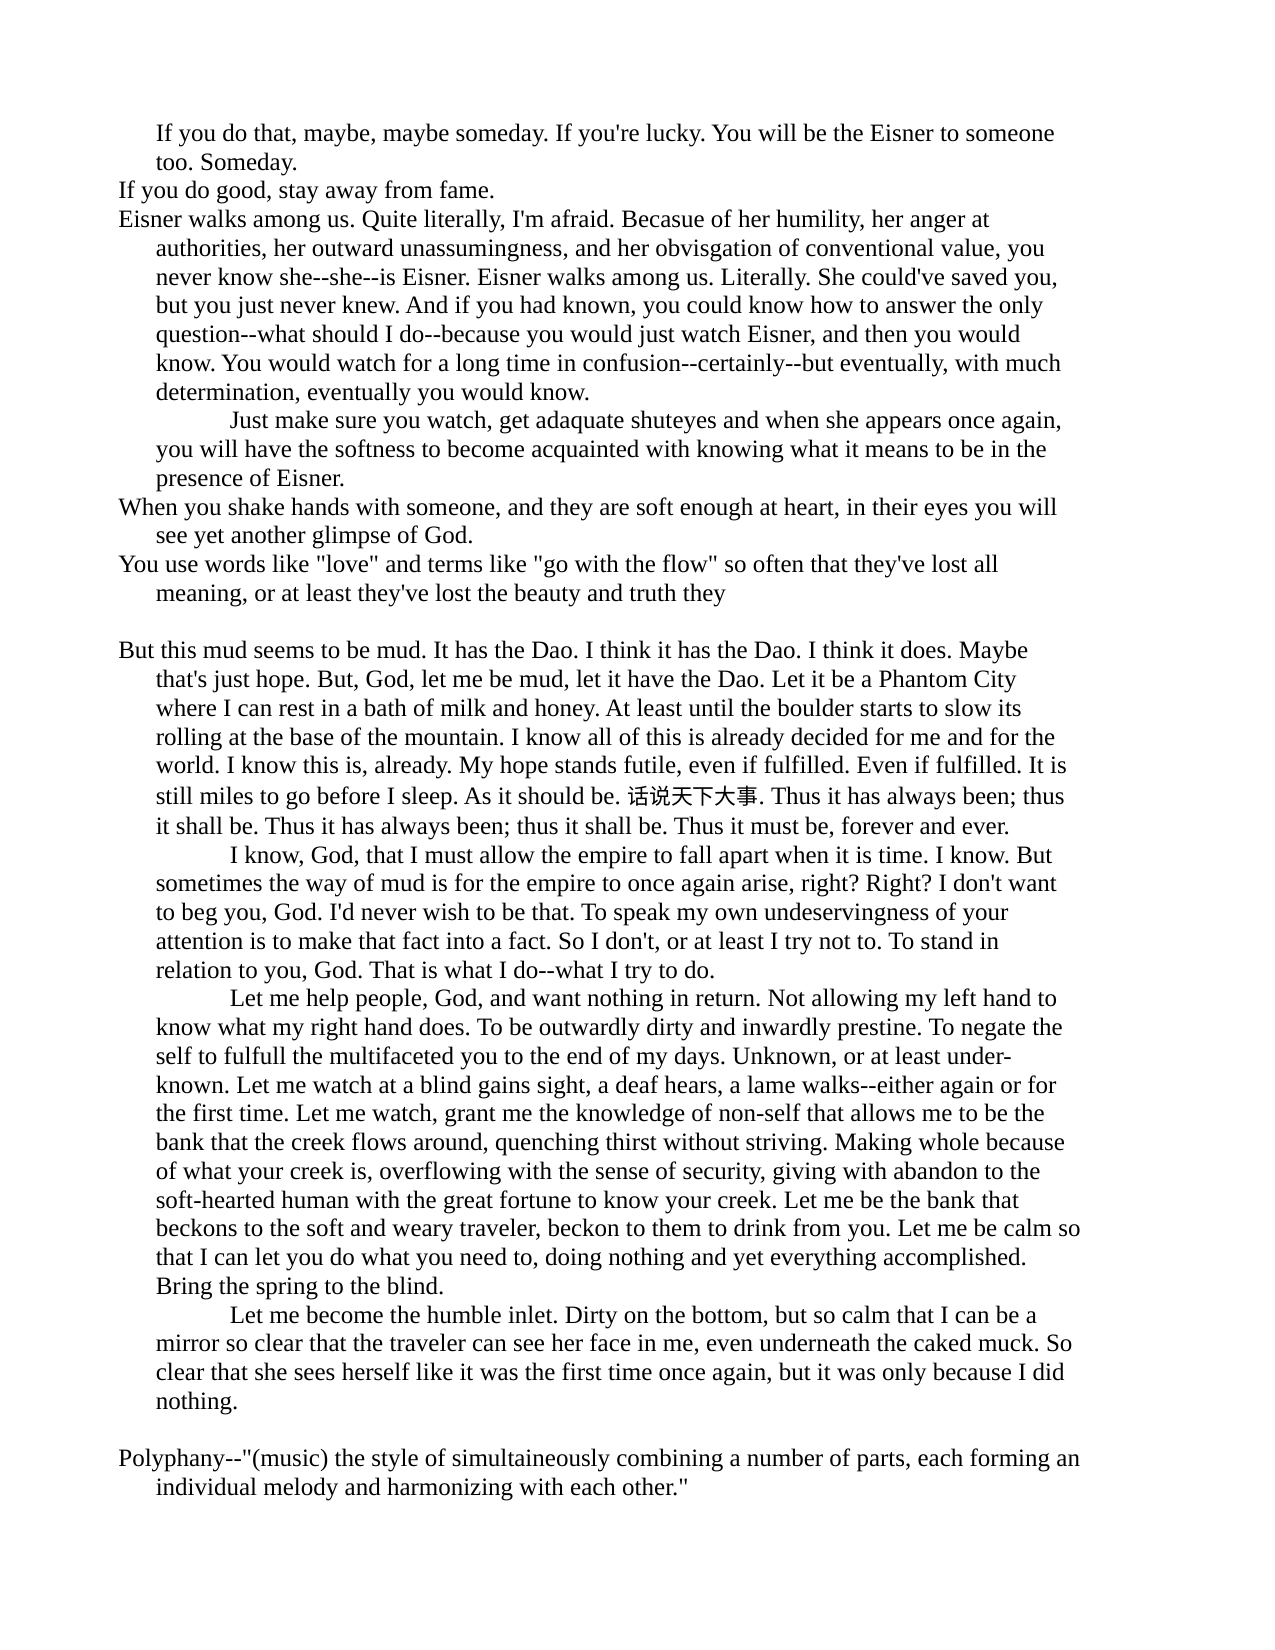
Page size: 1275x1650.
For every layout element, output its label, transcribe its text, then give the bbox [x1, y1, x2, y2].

text Eisner walks among us. Quite literally, I'm afraid. Becasue of her humility, her anger at authorities, her outward unassumingness, and her obvisgation of conventional value, you never know she--she--is Eisner. Eisner walks among us. Literally. She could've saved you, but you just never knew. And if you had known, you could know how to answer the only question--what should I do--because you would just watch Eisner, and then you would know. You would watch for a long time in confusion--certainly--but eventually, with much determination, eventually you would know. [118, 204, 1082, 406]
text If you do good, stay away from fame. [118, 176, 1082, 204]
text You use words like "love" and terms like "go with the flow" so often that they've lost all meaning, or at least they've lost the beauty and truth they [118, 549, 1082, 607]
text Polyphany--"(music) the style of simultaineously combining a number of parts, each forming an individual melody and harmonizing with each other." [118, 1443, 1082, 1501]
text Let me become the humble inlet. Dirty on the bottom, but so calm that I can be a mirror so clear that the traveler can see her face in me, even underneath the caked muck. So clear that she sees herself like it was the first time once again, but it was only because I did nothing. [118, 1300, 1082, 1415]
text I know, God, that I must allow the empire to fall apart when it is time. I know. But sometimes the way of mud is for the empire to once again arise, right? Right? I don't want to beg you, God. I'd never wish to be that. To speak my own undeservingness of your attention is to make that fact into a fact. So I don't, or at least I try not to. To stand in relation to you, God. That is what I do--what I try to do. [118, 840, 1082, 983]
text Let me help people, God, and want nothing in return. Not allowing my left hand to know what my right hand does. To be outwardly dirty and inwardly prestine. To negate the self to fulfull the multifaceted you to the end of my days. Unknown, or at least under-known. Let me watch at a blind gains sight, a deaf hears, a lame walks--either again or for the first time. Let me watch, grant me the knowledge of non-self that allows me to be the bank that the creek flows around, quenching thirst without striving. Making whole because of what your creek is, overflowing with the sense of security, giving with abandon to the soft-hearted human with the great fortune to know your creek. Let me be the bank that beckons to the soft and weary traveler, beckon to them to drink from you. Let me be calm so that I can let you do what you need to, doing nothing and yet everything accomplished. Bring the spring to the blind. [118, 983, 1082, 1300]
text But this mud seems to be mud. It has the Dao. I think it has the Dao. I think it does. Maybe that's just hope. But, God, let me be mud, let it have the Dao. Let it be a Phantom City where I can rest in a bath of milk and honey. At least until the boulder starts to slow its rolling at the base of the mountain. I know all of this is already decided for me and for the world. I know this is, already. My hope stands futile, even if fulfilled. Even if fulfilled. It is still miles to go before I sleep. As it should be. 话说天下大事. Thus it has always been; thus it shall be. Thus it has always been; thus it shall be. Thus it must be, forever and ever. [118, 636, 1082, 840]
text If you do that, maybe, maybe someday. If you're lucky. You will be the Eisner to someone too. Someday. [118, 118, 1082, 176]
text When you shake hands with someone, and they are soft enough at heart, in their eyes you will see yet another glimpse of God. [118, 492, 1082, 549]
text Just make sure you watch, get adaquate shuteyes and when she appears once again, you will have the softness to become acquainted with knowing what it means to be in the presence of Eisner. [118, 406, 1082, 492]
